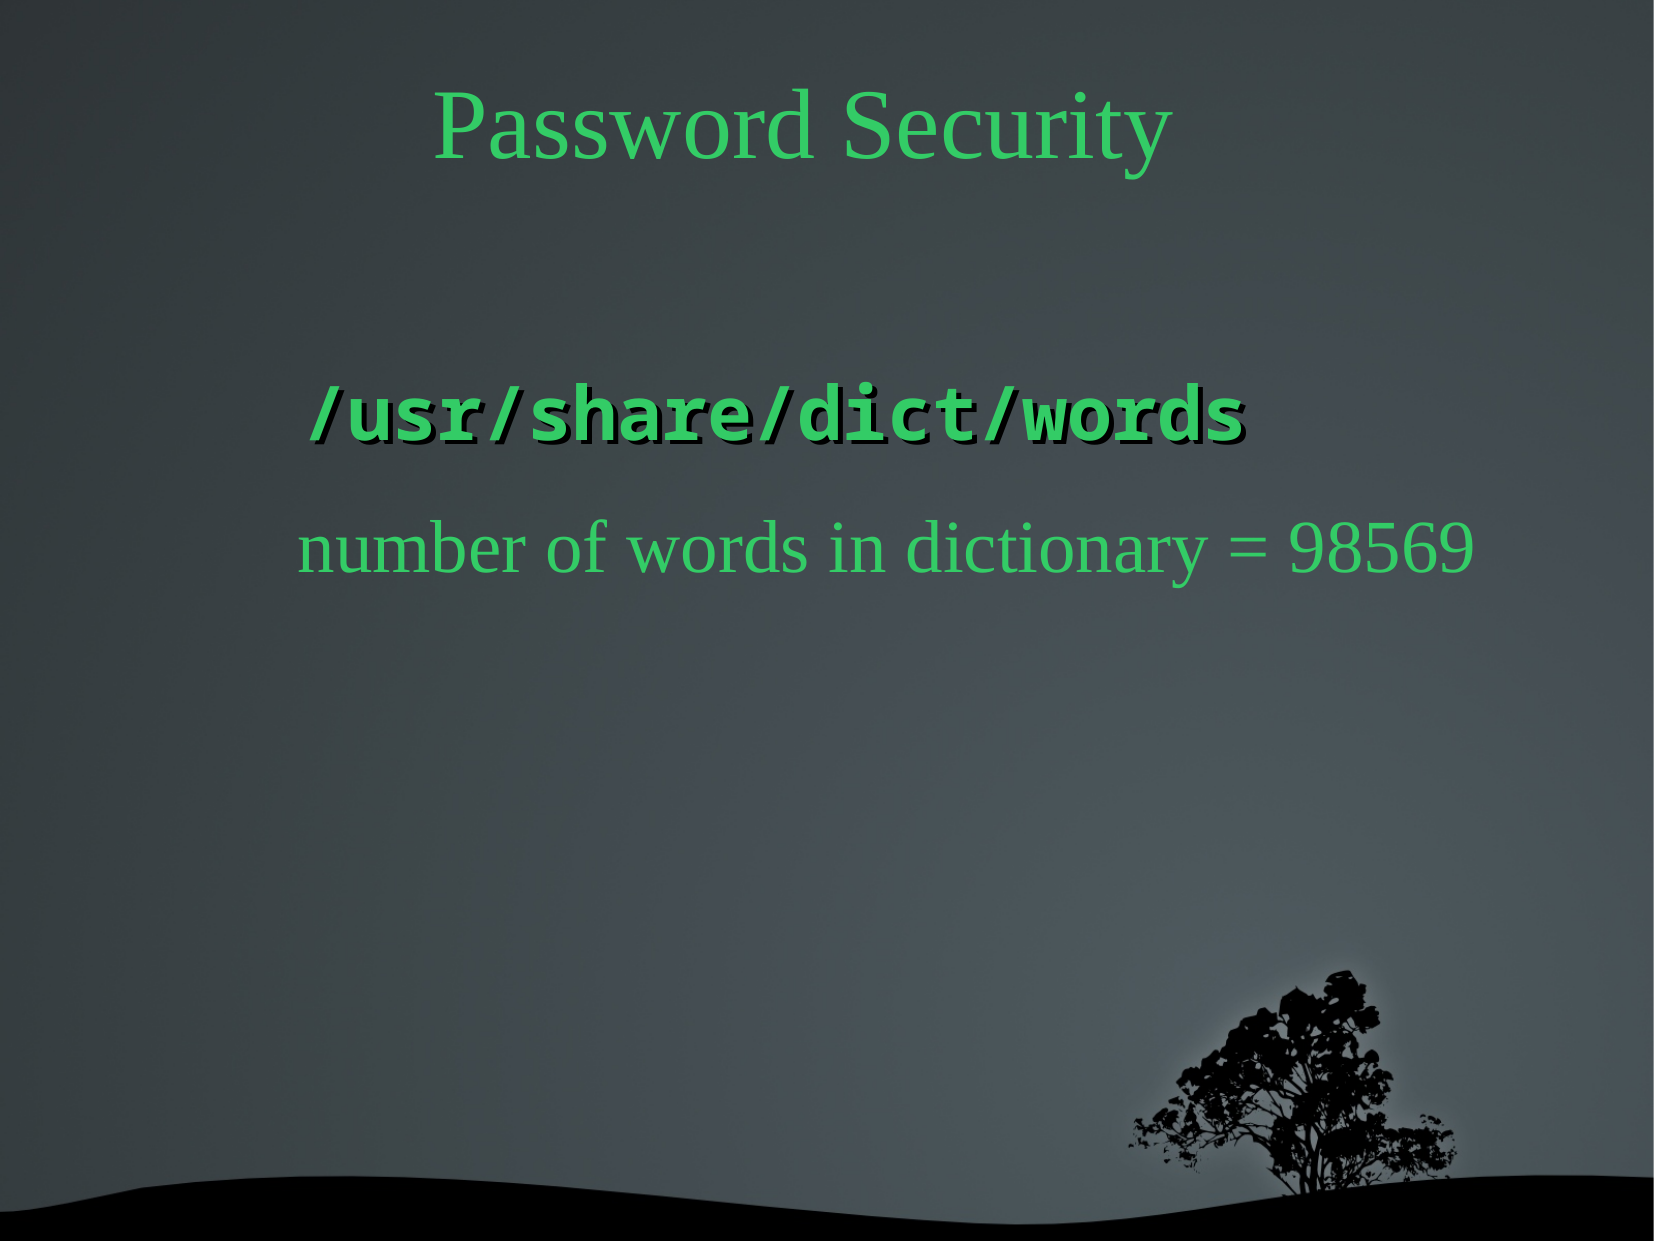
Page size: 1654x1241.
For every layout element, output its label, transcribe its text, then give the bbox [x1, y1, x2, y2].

text_box /usr/share/dict/words [288, 352, 1263, 443]
text_box Password Security [417, 62, 1186, 198]
picture [0, 0, 1654, 1241]
text_box number of words in dictionary = 98569 [282, 498, 1491, 605]
